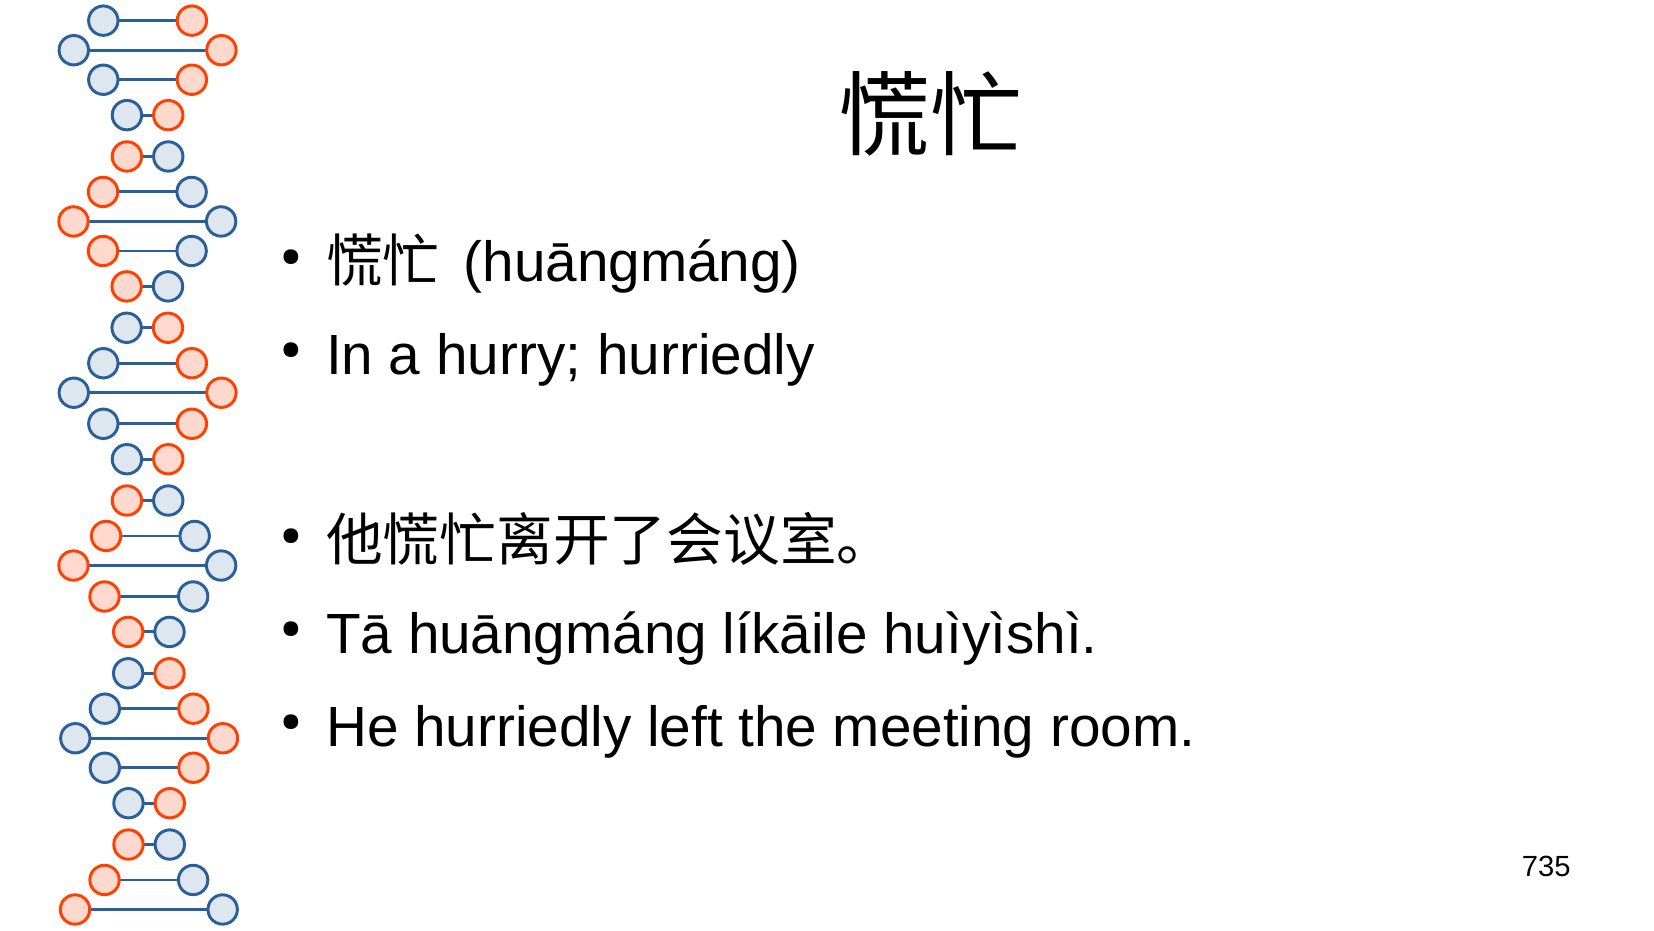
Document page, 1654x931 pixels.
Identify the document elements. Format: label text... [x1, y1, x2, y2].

list 慌忙 (huāngmáng) In a hurry; hurriedly 他慌忙离开了会议室。 Tā huāngmáng líkāile huìyìshì. He hurriedly left the meeting room. [265, 224, 1595, 764]
title 慌忙 [265, 35, 1595, 189]
